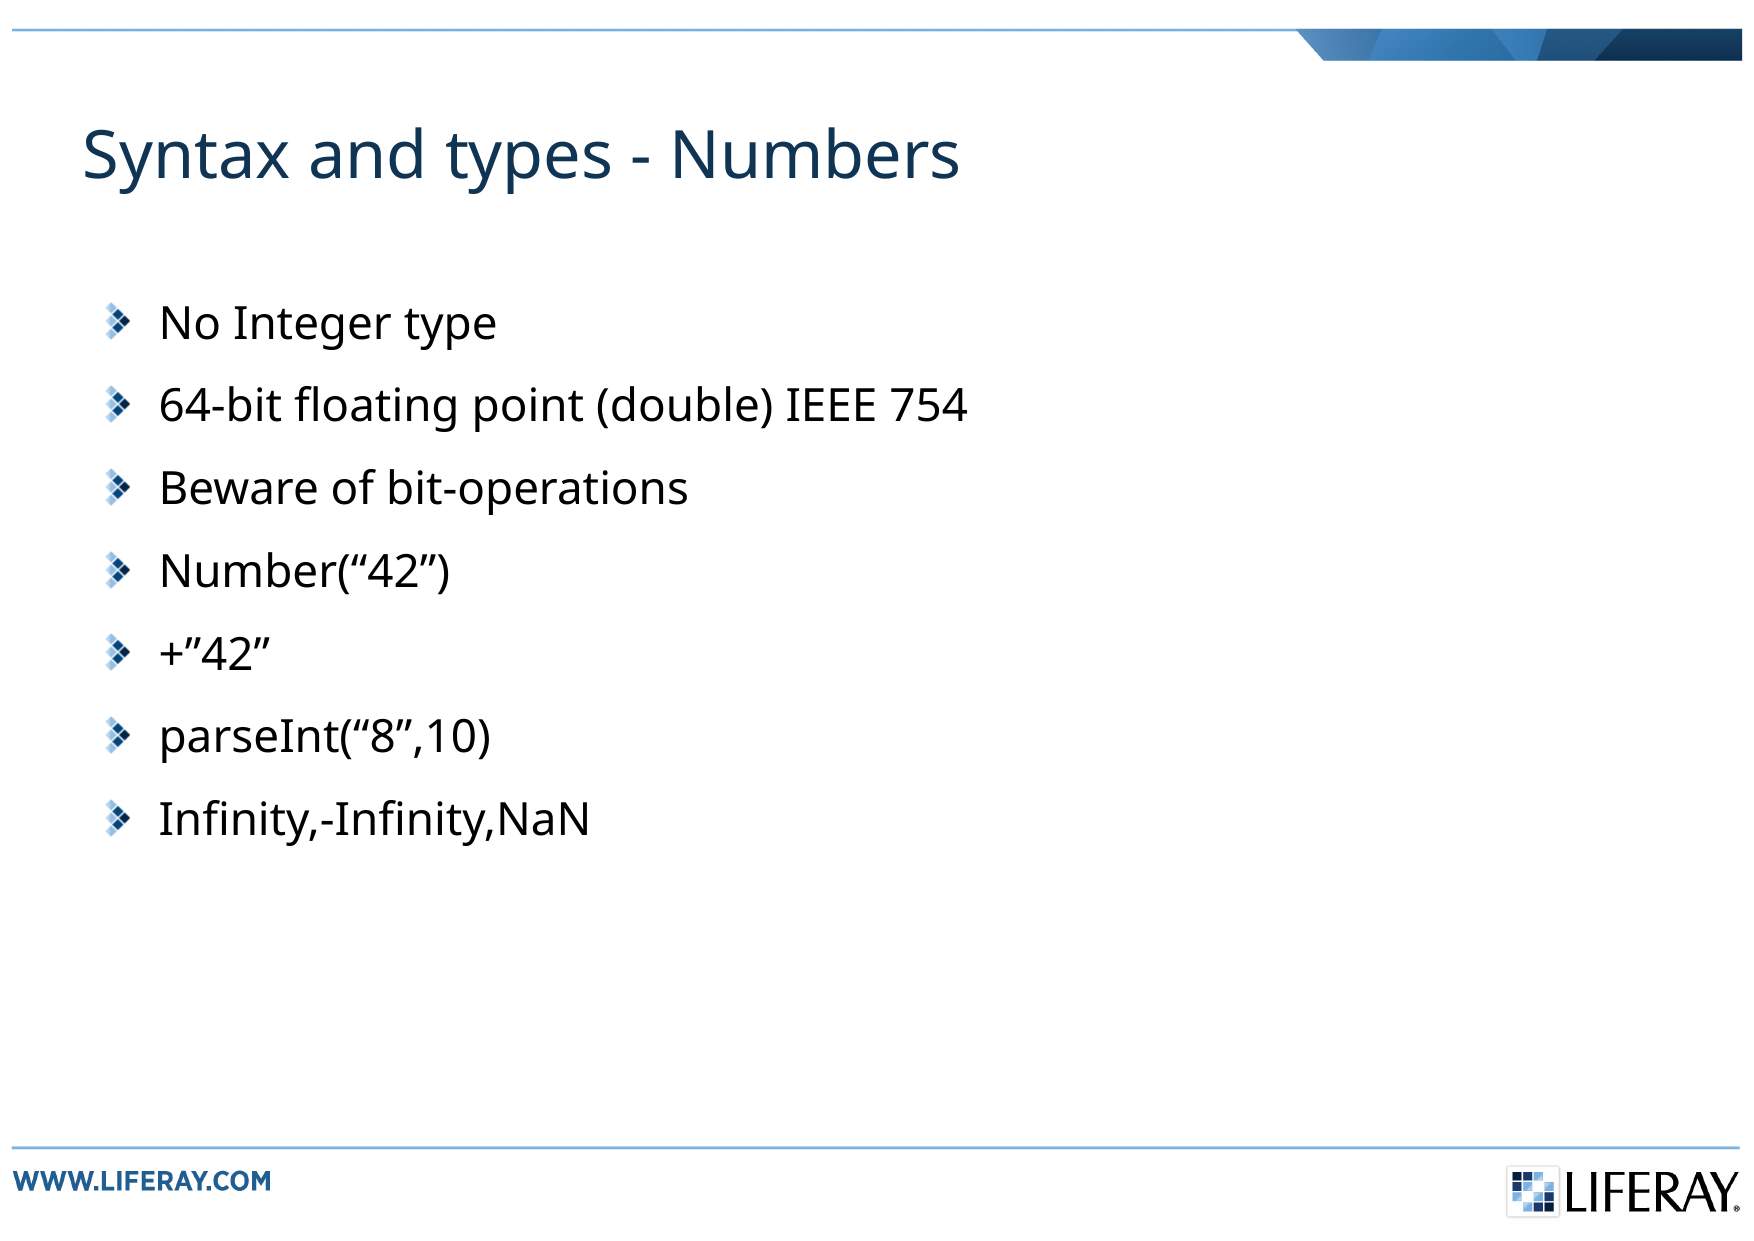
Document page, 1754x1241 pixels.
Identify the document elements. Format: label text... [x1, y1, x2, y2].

picture [10, 1124, 1741, 1234]
picture [12, 0, 1743, 84]
list No Integer type 64-bit floating point (double) IEEE 754 Beware of bit-operations Number(“42”) +”42” parseInt(“8”,10) Infinity,-Infinity,NaN [87, 290, 1667, 1109]
title Syntax and types - Numbers [82, 49, 1571, 257]
